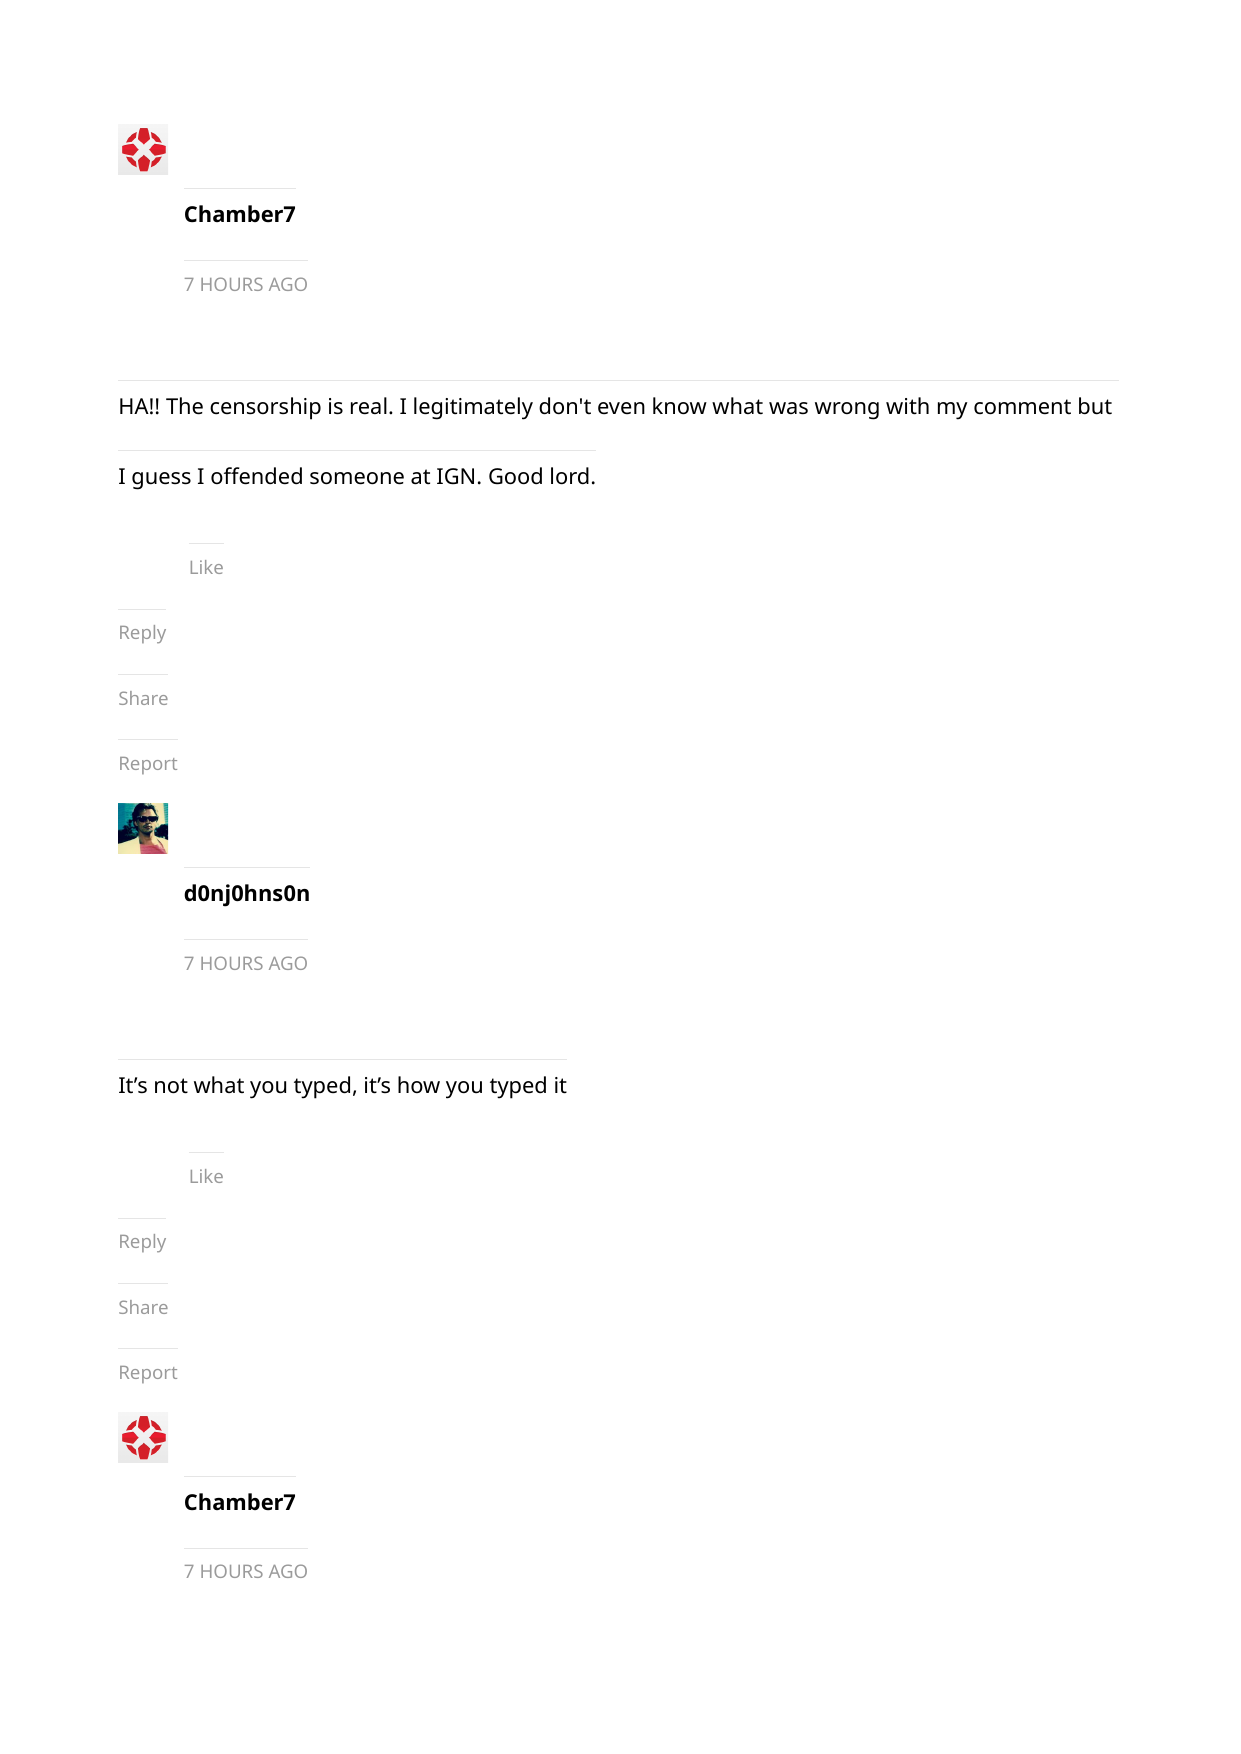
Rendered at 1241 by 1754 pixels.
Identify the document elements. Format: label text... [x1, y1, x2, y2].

text 7 HOURS AGO [184, 939, 1117, 975]
text It’s not what you typed, it’s how you typed it [118, 1059, 1122, 1100]
text Share [118, 1283, 1122, 1319]
text HA!! The censorship is real. I legitimately don't even know what was wrong with my comment but I guess I offended someone at IGN. Good lord. [118, 380, 1122, 491]
text Like [188, 1152, 1122, 1189]
text Reply [118, 1217, 1122, 1254]
picture [118, 1412, 169, 1463]
picture [118, 124, 169, 175]
text Chamber7 [184, 1476, 1114, 1517]
text 7 HOURS AGO [184, 1548, 1117, 1584]
text Reply [118, 608, 1122, 645]
picture [118, 803, 169, 854]
text d0nj0hns0n [184, 867, 1114, 908]
text Chamber7 [184, 188, 1114, 229]
text Like [188, 543, 1122, 580]
text Report [118, 1348, 1122, 1385]
text Report [118, 739, 1122, 776]
text Share [118, 674, 1122, 711]
text 7 HOURS AGO [184, 260, 1117, 297]
